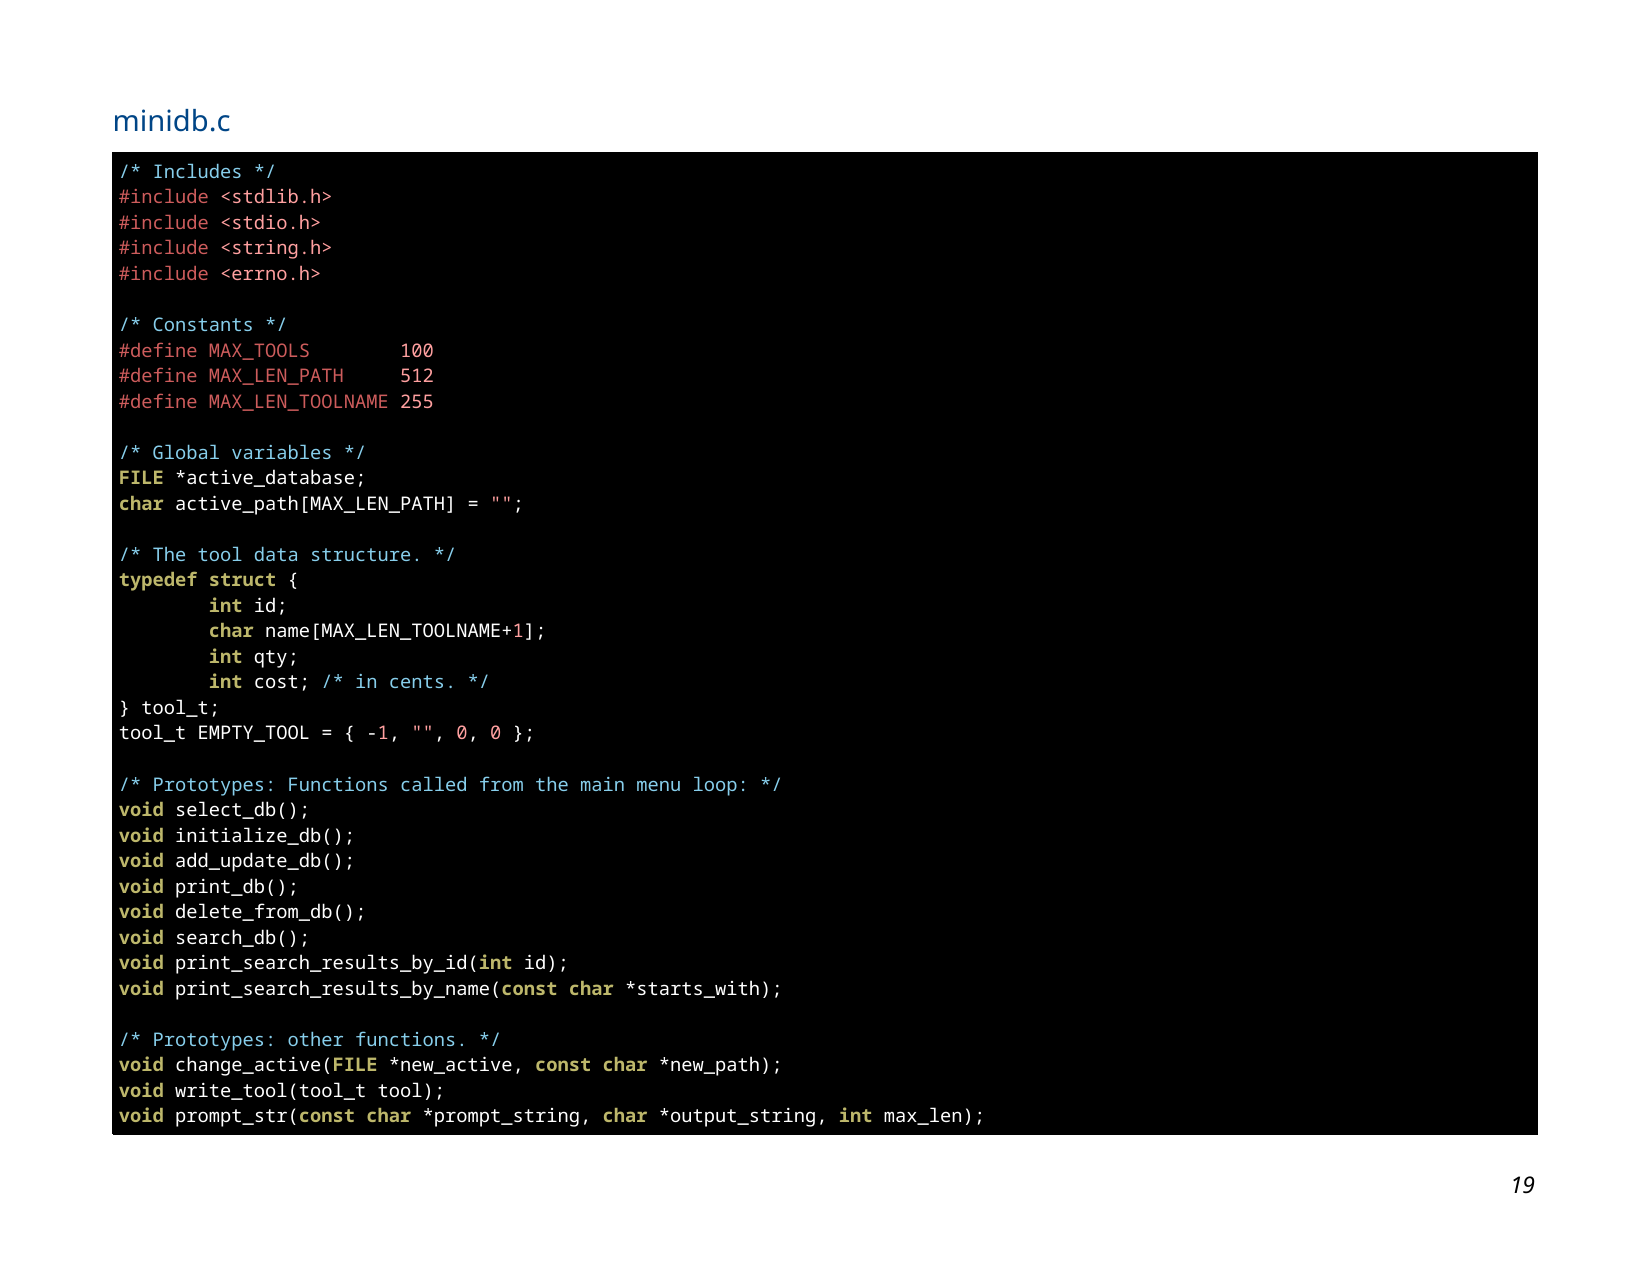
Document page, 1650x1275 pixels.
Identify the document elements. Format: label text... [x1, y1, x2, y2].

text /* Includes */ #include <stdlib.h> #include <stdio.h> #include <string.h> #include <errno.h> /* Constants */ #define MAX_TOOLS 100 #define MAX_LEN_PATH 512 #define MAX_LEN_TOOLNAME 255 /* Global variables */ FILE *active_database; char active_path[MAX_LEN_PATH] = ""; /* The tool data structure. */ typedef struct { int id; char name[MAX_LEN_TOOLNAME+1]; int qty; int cost; /* in cents. */ } tool_t; tool_t EMPTY_TOOL = { -1, "", 0, 0 }; /* Prototypes: Functions called from the main menu loop: */ void select_db(); void initialize_db(); void add_update_db(); void print_db(); void delete_from_db(); void search_db(); void print_search_results_by_id(int id); void print_search_results_by_name(const char *starts_with); /* Prototypes: other functions. */ void change_active(FILE *new_active, const char *new_path); void write_tool(tool_t tool); void prompt_str(const char *prompt_string, char *output_string, int max_len); [114, 153, 1537, 1134]
subtitle minidb.c [112, 100, 1537, 140]
